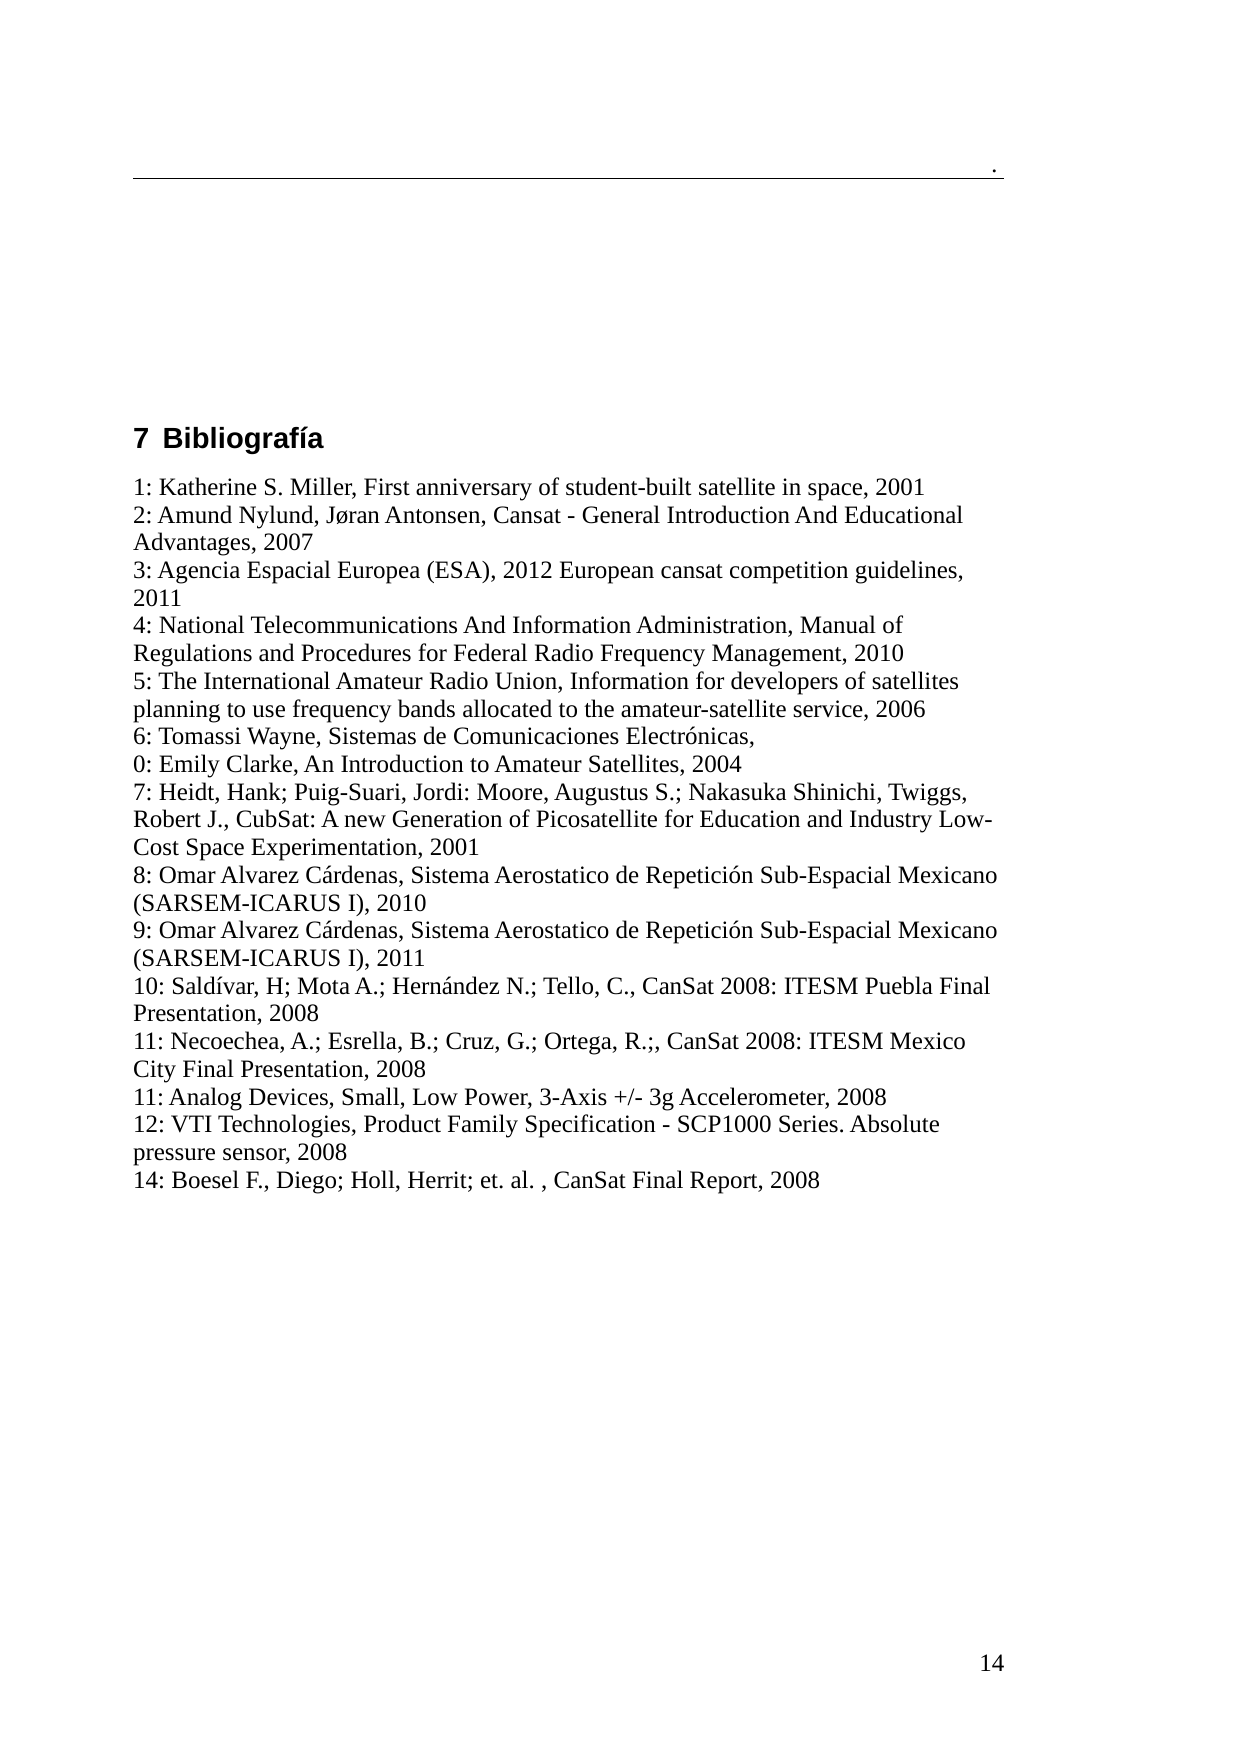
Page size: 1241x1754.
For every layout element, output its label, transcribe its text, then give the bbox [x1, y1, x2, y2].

text 8: Omar Alvarez Cárdenas, Sistema Aerostatico de Repetición Sub-Espacial Mexicano (SARSEM-ICARUS I), 2010 [133, 861, 1004, 916]
text 4: National Telecommunications And Information Administration, Manual of Regulations and Procedures for Federal Radio Frequency Management, 2010 [133, 612, 1004, 667]
text 5: The International Amateur Radio Union, Information for developers of satellites planning to use frequency bands allocated to the amateur-satellite service, 2006 [133, 667, 1004, 722]
text 1: Katherine S. Miller, First anniversary of student-built satellite in space, 2001 [133, 473, 1004, 501]
text 2: Amund Nylund, Jøran Antonsen, Cansat - General Introduction And Educational Advantages, 2007 [133, 501, 1004, 556]
text 14: Boesel F., Diego; Holl, Herrit; et. al. , CanSat Final Report, 2008 [133, 1166, 1004, 1193]
subtitle Bibliografía [133, 422, 1004, 455]
text 0: Emily Clarke, An Introduction to Amateur Satellites, 2004 [133, 750, 1004, 778]
text 11: Analog Devices, Small, Low Power, 3-Axis +/- 3g Accelerometer, 2008 [133, 1083, 1004, 1110]
text 11: Necoechea, A.; Esrella, B.; Cruz, G.; Ortega, R.;, CanSat 2008: ITESM Mexico City Final Presentation, 2008 [133, 1027, 1004, 1083]
text 7: Heidt, Hank; Puig-Suari, Jordi: Moore, Augustus S.; Nakasuka Shinichi, Twiggs, Robert J., CubSat: A new Generation of Picosatellite for Education and Industry Low-Cost Space Experimentation, 2001 [133, 778, 1004, 861]
text 9: Omar Alvarez Cárdenas, Sistema Aerostatico de Repetición Sub-Espacial Mexicano (SARSEM-ICARUS I), 2011 [133, 916, 1004, 972]
text 10: Saldívar, H; Mota A.; Hernández N.; Tello, C., CanSat 2008: ITESM Puebla Final Presentation, 2008 [133, 972, 1004, 1027]
text 6: Tomassi Wayne, Sistemas de Comunicaciones Electrónicas, [133, 722, 1004, 750]
text 12: VTI Technologies, Product Family Specification - SCP1000 Series. Absolute pressure sensor, 2008 [133, 1110, 1004, 1166]
text 3: Agencia Espacial Europea (ESA), 2012 European cansat competition guidelines, 2011 [133, 556, 1004, 612]
